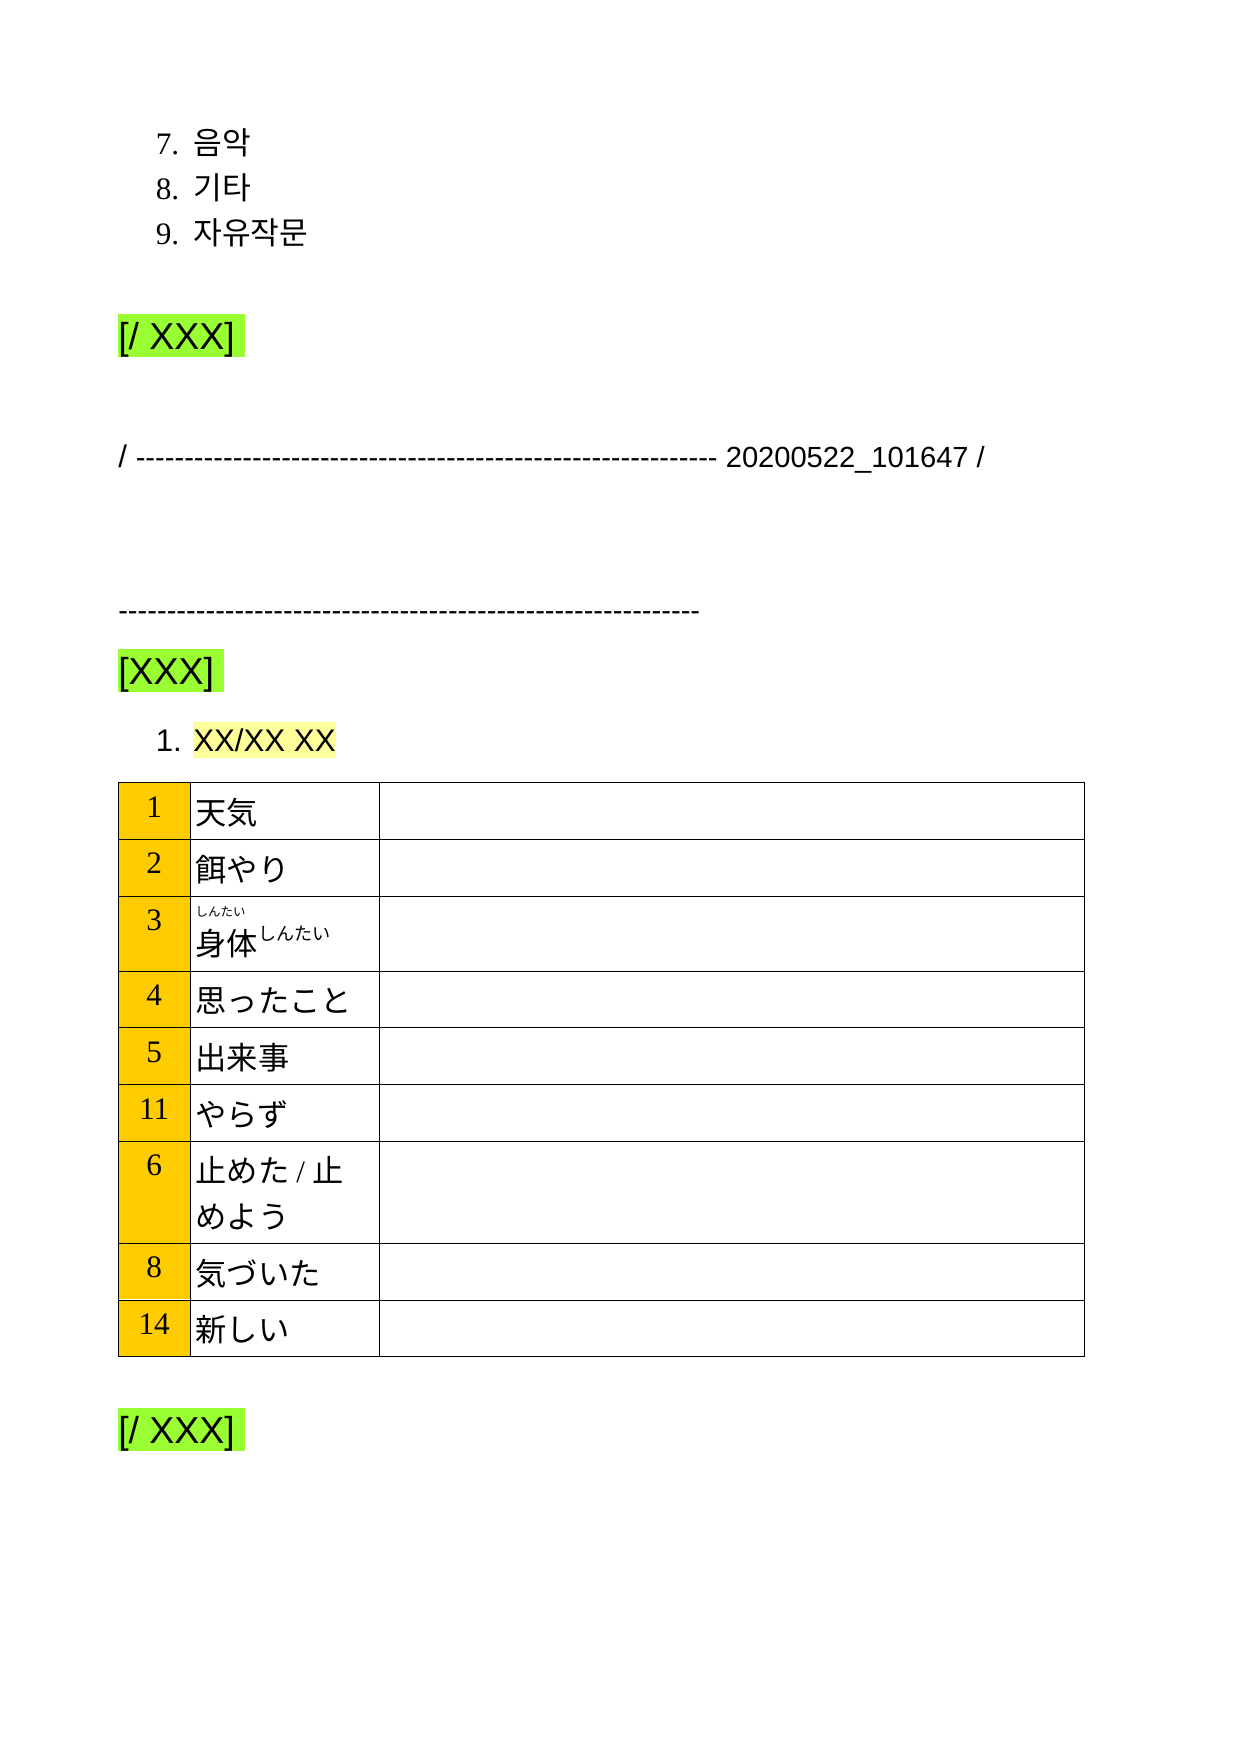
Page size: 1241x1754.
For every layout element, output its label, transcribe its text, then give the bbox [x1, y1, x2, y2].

table_cell 2 [119, 840, 190, 896]
table_header [380, 783, 1084, 839]
text ------------------------------------------------------------ [118, 593, 1122, 627]
table_header 1 [119, 783, 190, 839]
table_cell 気づいた [191, 1244, 379, 1299]
table_cell 14 [119, 1301, 190, 1356]
table_cell 止めた / 止めよう [191, 1142, 379, 1243]
table_cell やらず [191, 1085, 379, 1141]
table_cell [380, 897, 1084, 971]
list XX/XX XX [156, 722, 1122, 758]
text [/ XXX] [118, 314, 1122, 357]
table_cell [380, 840, 1084, 896]
text / ------------------------------------------------------------ 20200522_101647 / [118, 438, 1122, 474]
table_cell 11 [119, 1085, 190, 1141]
table_cell 8 [119, 1244, 190, 1299]
table_cell 4 [119, 972, 190, 1027]
text [XXX] [118, 649, 1122, 692]
table_cell [380, 1301, 1084, 1356]
table_cell 新しい [191, 1301, 379, 1356]
list 음악 [156, 118, 1122, 163]
table_cell 5 [119, 1028, 190, 1084]
table_cell 出来事 [191, 1028, 379, 1084]
table_header 天気 [191, 783, 379, 839]
table_cell 思ったこと [191, 972, 379, 1027]
table_cell [380, 972, 1084, 1027]
table_cell [380, 1244, 1084, 1299]
text [/ XXX] [118, 1408, 1122, 1451]
table_cell [380, 1142, 1084, 1243]
table_cell 身体しんたいしんたい [191, 897, 379, 971]
list 기타 [156, 163, 1122, 208]
table_cell 餌やり [191, 840, 379, 896]
list 자유작문 [156, 208, 1122, 254]
table_cell [380, 1028, 1084, 1084]
table_cell 3 [119, 897, 190, 971]
table_cell [380, 1085, 1084, 1141]
table_cell 6 [119, 1142, 190, 1243]
